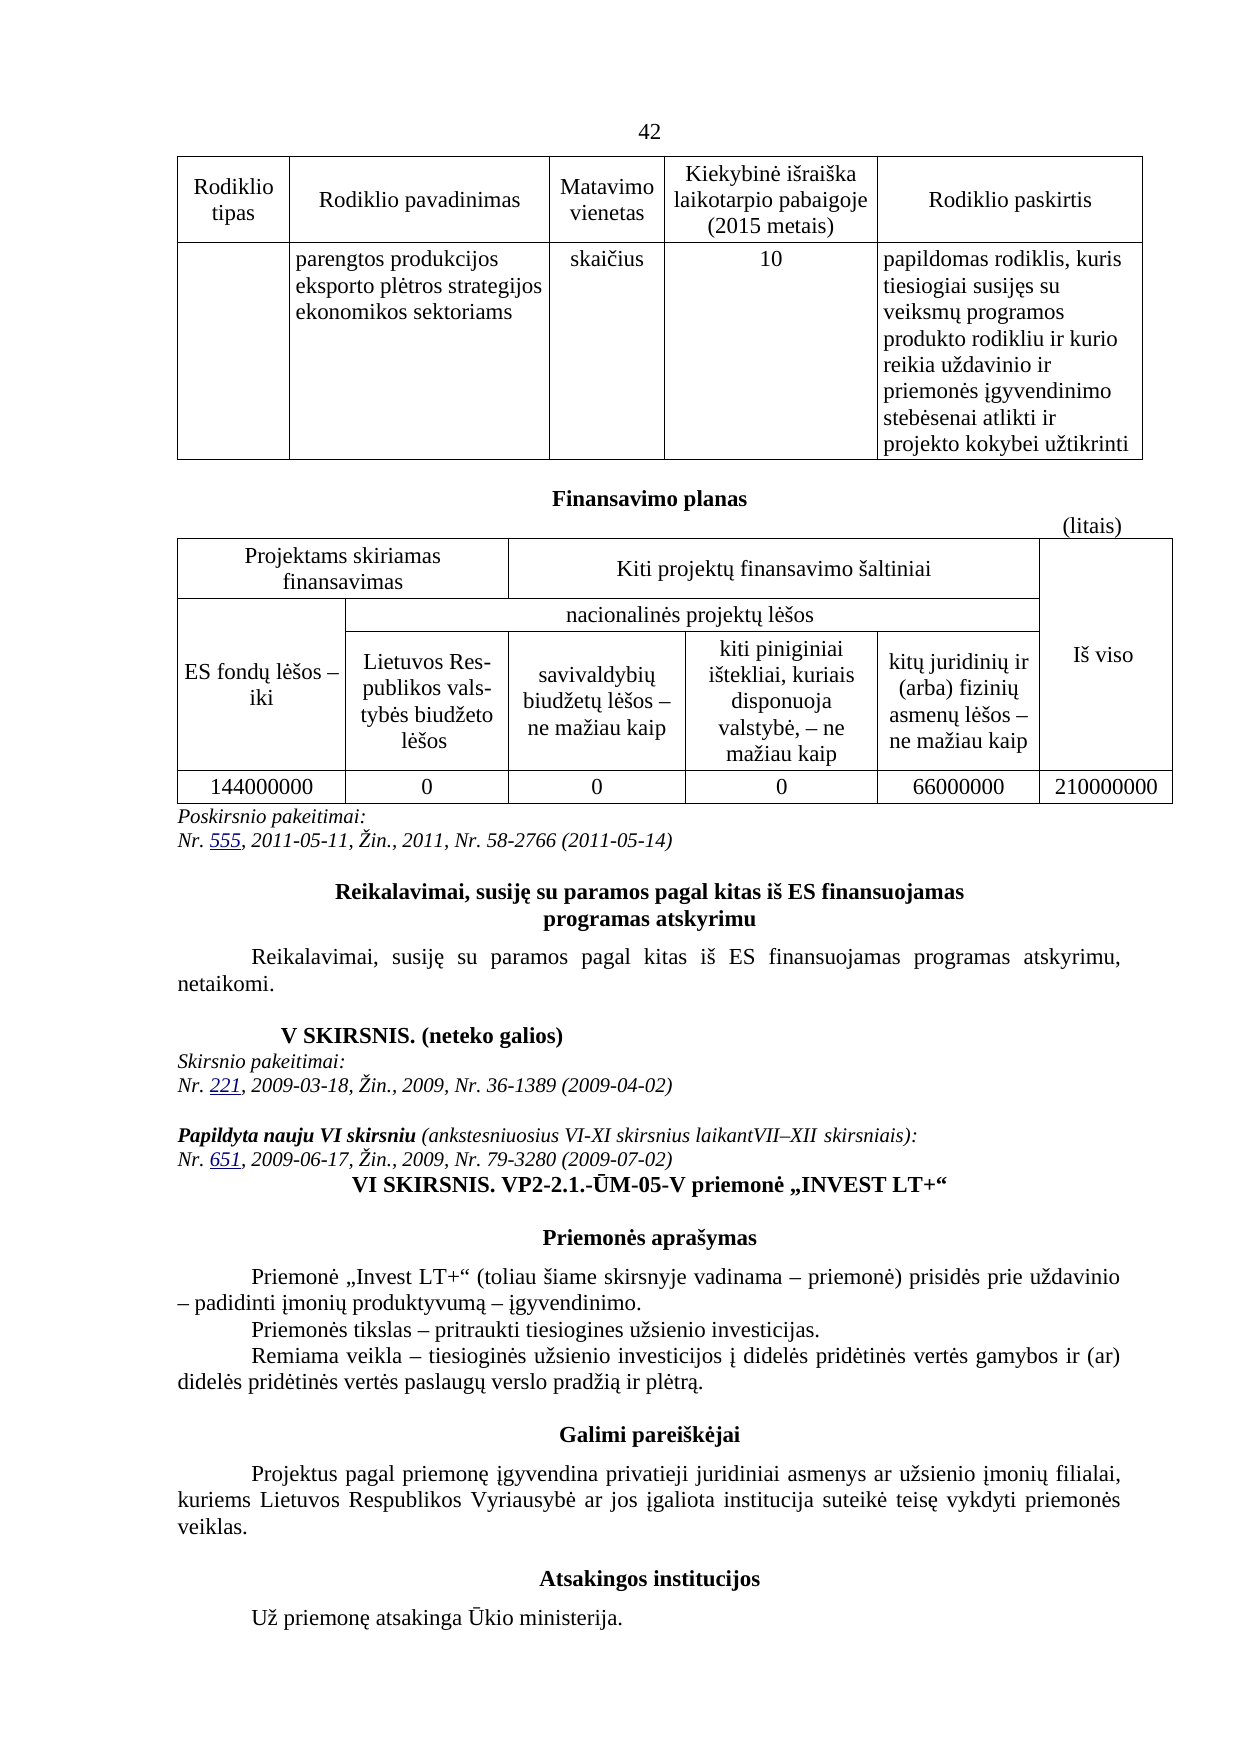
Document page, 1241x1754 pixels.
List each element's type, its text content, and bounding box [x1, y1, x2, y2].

table_cell 66000000 [878, 771, 1039, 803]
table_header Rodiklio paskirtis [878, 157, 1142, 242]
table_cell 0 [686, 771, 877, 803]
text Reikalavimai, susiję su paramos pagal kitas iš ES finansuojamas programas atskyrimu, netaikomi. [177, 943, 1122, 996]
text VI SKIRSNIS. VP2-2.1.-ŪM-05-V priemonė „INVEST LT+“ [177, 1171, 1122, 1198]
table_cell kiti piniginiai ištekliai, kuriais disponuoja valstybė, – ne mažiau kaip [686, 632, 877, 769]
table_cell nacionalinės projektų lėšos [346, 599, 1039, 631]
text Priemonės tikslas – pritraukti tiesiogines užsienio investicijas. [177, 1316, 1122, 1342]
table_cell savivaldybių biudžetų lėšos – ne mažiau kaip [509, 632, 685, 769]
table_cell parengtos produkcijos eksporto plėtros strategijos ekonomikos sektoriams [290, 243, 549, 459]
table_header Kiti projektų finansavimo šaltiniai [509, 539, 1039, 598]
text Nr. 555, 2011-05-11, Žin., 2011, Nr. 58-2766 (2011-05-14) [177, 828, 1122, 852]
table_cell 10 [665, 243, 877, 459]
text Galimi pareiškėjai [177, 1421, 1122, 1447]
text Atsakingos institucijos [177, 1565, 1122, 1592]
text Skirsnio pakeitimai: [177, 1049, 1122, 1073]
text Reikalavimai, susiję su paramos pagal kitas iš ES finansuojamas programas atskyrimu [177, 878, 1122, 931]
table_cell ES fondų lėšos – iki [178, 599, 345, 769]
text Už priemonę atsakinga Ūkio ministerija. [177, 1604, 1122, 1631]
table_header Kiekybinė išraiška laikotarpio pabaigoje (2015 metais) [665, 157, 877, 242]
table_cell 144000000 [178, 771, 345, 803]
table_cell 0 [346, 771, 508, 803]
subtitle Papildyta nauju VI skirsniu (ankstesniuosius VI-XI skirsnius laikantVII–XII skirsniais): [177, 1123, 1122, 1147]
table_header Matavimo vienetas [550, 157, 664, 242]
table_cell [178, 243, 289, 459]
text Remiama veikla – tiesioginės užsienio investicijos į didelės pridėtinės vertės gamybos ir (ar) didelės pridėtinės vertės paslaugų verslo pradžią ir plėtrą. [177, 1342, 1122, 1395]
table_header Rodiklio tipas [178, 157, 289, 242]
table_cell 0 [509, 771, 685, 803]
subtitle V SKIRSNIS. (neteko galios) [177, 1022, 1122, 1049]
table_cell papildomas rodiklis, kuris tiesiogiai susijęs su veiksmų programos produkto rodikliu ir kurio reikia uždavinio ir priemonės įgyvendinimo stebėsenai atlikti ir projekto kokybei užtikrinti [878, 243, 1142, 459]
text Nr. 221, 2009-03-18, Žin., 2009, Nr. 36-1389 (2009-04-02) [177, 1073, 1122, 1097]
table_header Iš viso [1040, 539, 1172, 769]
table_cell Lietuvos Res­publikos vals­tybės biudžeto lėšos [346, 632, 508, 769]
text Poskirsnio pakeitimai: [177, 804, 1122, 828]
text Priemonė „Invest LT+“ (toliau šiame skirsnyje vadinama – priemonė) prisidės prie uždavinio – padidinti įmonių produktyvumą – įgyvendinimo. [177, 1263, 1122, 1316]
table_cell kitų juridinių ir (arba) fizinių asmenų lėšos – ne mažiau kaip [878, 632, 1039, 769]
text Priemonės aprašymas [177, 1224, 1122, 1251]
text Finansavimo planas [177, 485, 1122, 512]
text (litais) [177, 512, 1122, 538]
table_header Projektams skiriamas finansavimas [178, 539, 508, 598]
table_header Rodiklio pavadinimas [290, 157, 549, 242]
text Nr. 651, 2009-06-17, Žin., 2009, Nr. 79-3280 (2009-07-02) [177, 1147, 1122, 1171]
table_cell skaičius [550, 243, 664, 459]
text Projektus pagal priemonę įgyvendina privatieji juridiniai asmenys ar užsienio įmonių filialai, kuriems Lietuvos Respublikos Vyriausybė ar jos įgaliota institucija suteikė teisę vykdyti priemonės veiklas. [177, 1460, 1122, 1539]
table_cell 210000000 [1040, 771, 1172, 803]
